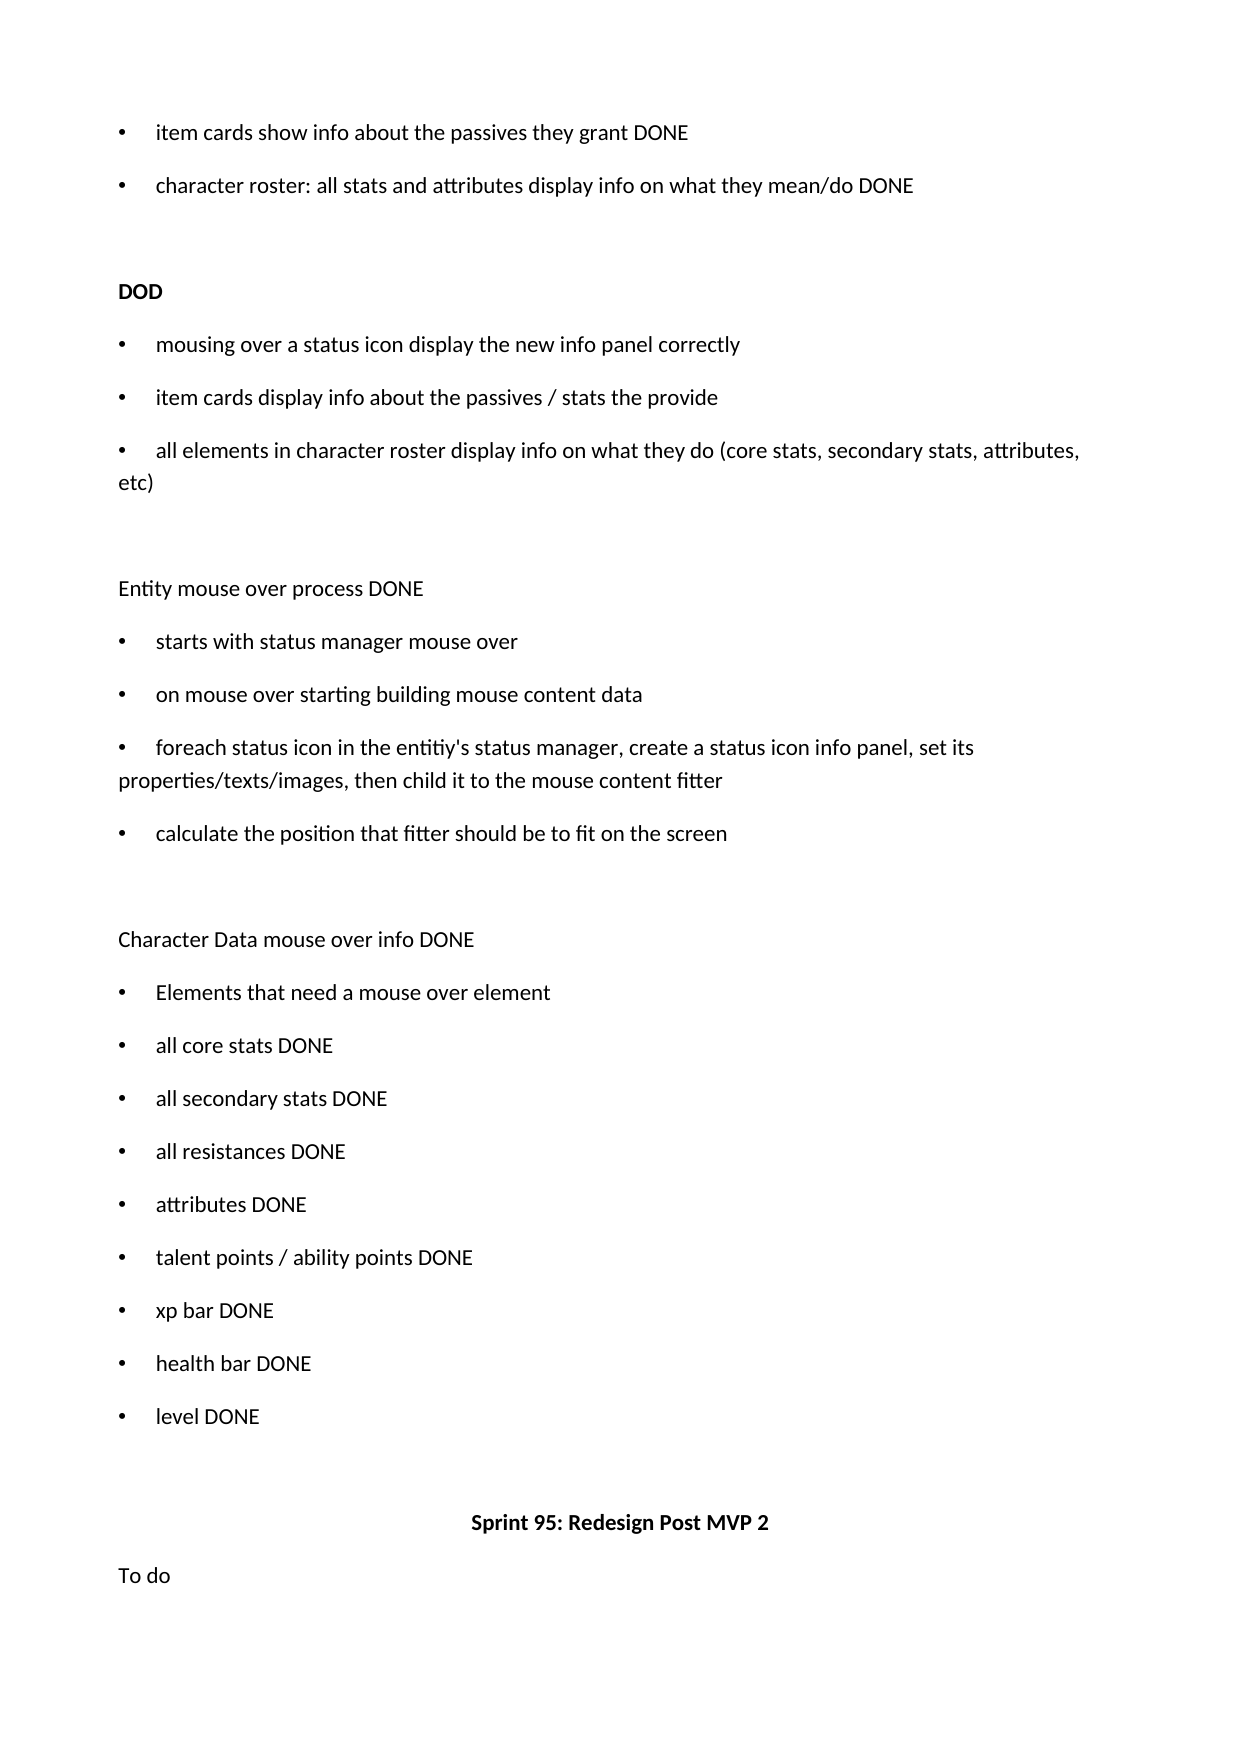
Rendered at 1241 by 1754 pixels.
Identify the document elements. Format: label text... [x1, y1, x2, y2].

list all secondary stats DONE [81, 1084, 1122, 1112]
list level DONE [81, 1402, 1122, 1430]
text Sprint 95: Redesign Post MVP 2 [118, 1508, 1122, 1536]
list on mouse over starting building mouse content data [81, 681, 1122, 708]
list attributes DONE [81, 1190, 1122, 1218]
list xp bar DONE [81, 1296, 1122, 1324]
list health bar DONE [81, 1349, 1122, 1377]
list item cards show info about the passives they grant DONE [81, 118, 1122, 146]
list character roster: all stats and attributes display info on what they mean/do DONE [81, 171, 1122, 199]
list item cards display info about the passives / stats the provide [81, 383, 1122, 411]
list Elements that need a mouse over element [81, 978, 1122, 1006]
list all elements in character roster display info on what they do (core stats, secondary stats, attributes, etc) [81, 436, 1122, 496]
text DOD [118, 277, 1122, 305]
list foreach status icon in the entitiy's status manager, create a status icon info panel, set its properties/texts/images, then child it to the mouse content fitter [81, 733, 1122, 794]
list calculate the position that fitter should be to fit on the screen [81, 819, 1122, 847]
list all core stats DONE [81, 1031, 1122, 1059]
text Character Data mouse over info DONE [118, 925, 1122, 953]
list starts with status manager mouse over [81, 627, 1122, 656]
list talent points / ability points DONE [81, 1243, 1122, 1271]
text To do [118, 1561, 1122, 1589]
list mousing over a status icon display the new info panel correctly [81, 330, 1122, 358]
list all resistances DONE [81, 1137, 1122, 1165]
text Entity mouse over process DONE [118, 574, 1122, 602]
